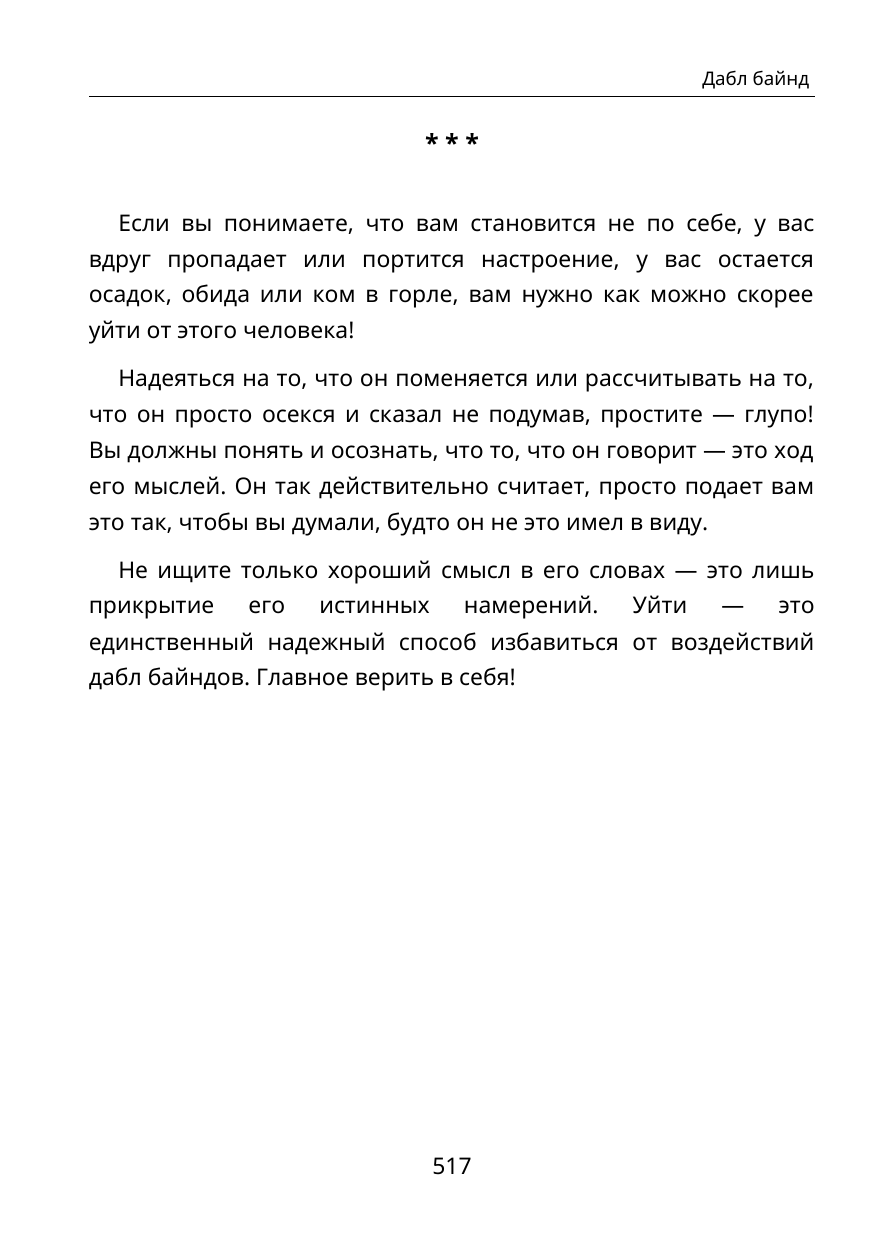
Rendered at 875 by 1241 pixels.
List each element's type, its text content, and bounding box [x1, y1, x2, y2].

subtitle * * * [88, 126, 815, 160]
text Не ищите только хороший смысл в его словах — это лишь прикрытие его истинных намерений. Уйти — это единственный надежный способ избавиться от воздействий дабл байндов. Главное верить в себя! [88, 553, 815, 693]
text Если вы понимаете, что вам становится не по себе, у вас вдруг пропадает или портится настроение, у вас остается осадок, обида или ком в горле, вам нужно как можно скорее уйти от этого человека! [88, 207, 815, 346]
text Надеяться на то, что он поменяется или рассчитывать на то, что он просто осекся и сказал не подумав, простите — глупо! Вы должны понять и осознать, что то, что он говорит — это ход его мыслей. Он так действительно считает, просто подает вам это так, чтобы вы думали, будто он не это имел в виду. [88, 362, 815, 537]
